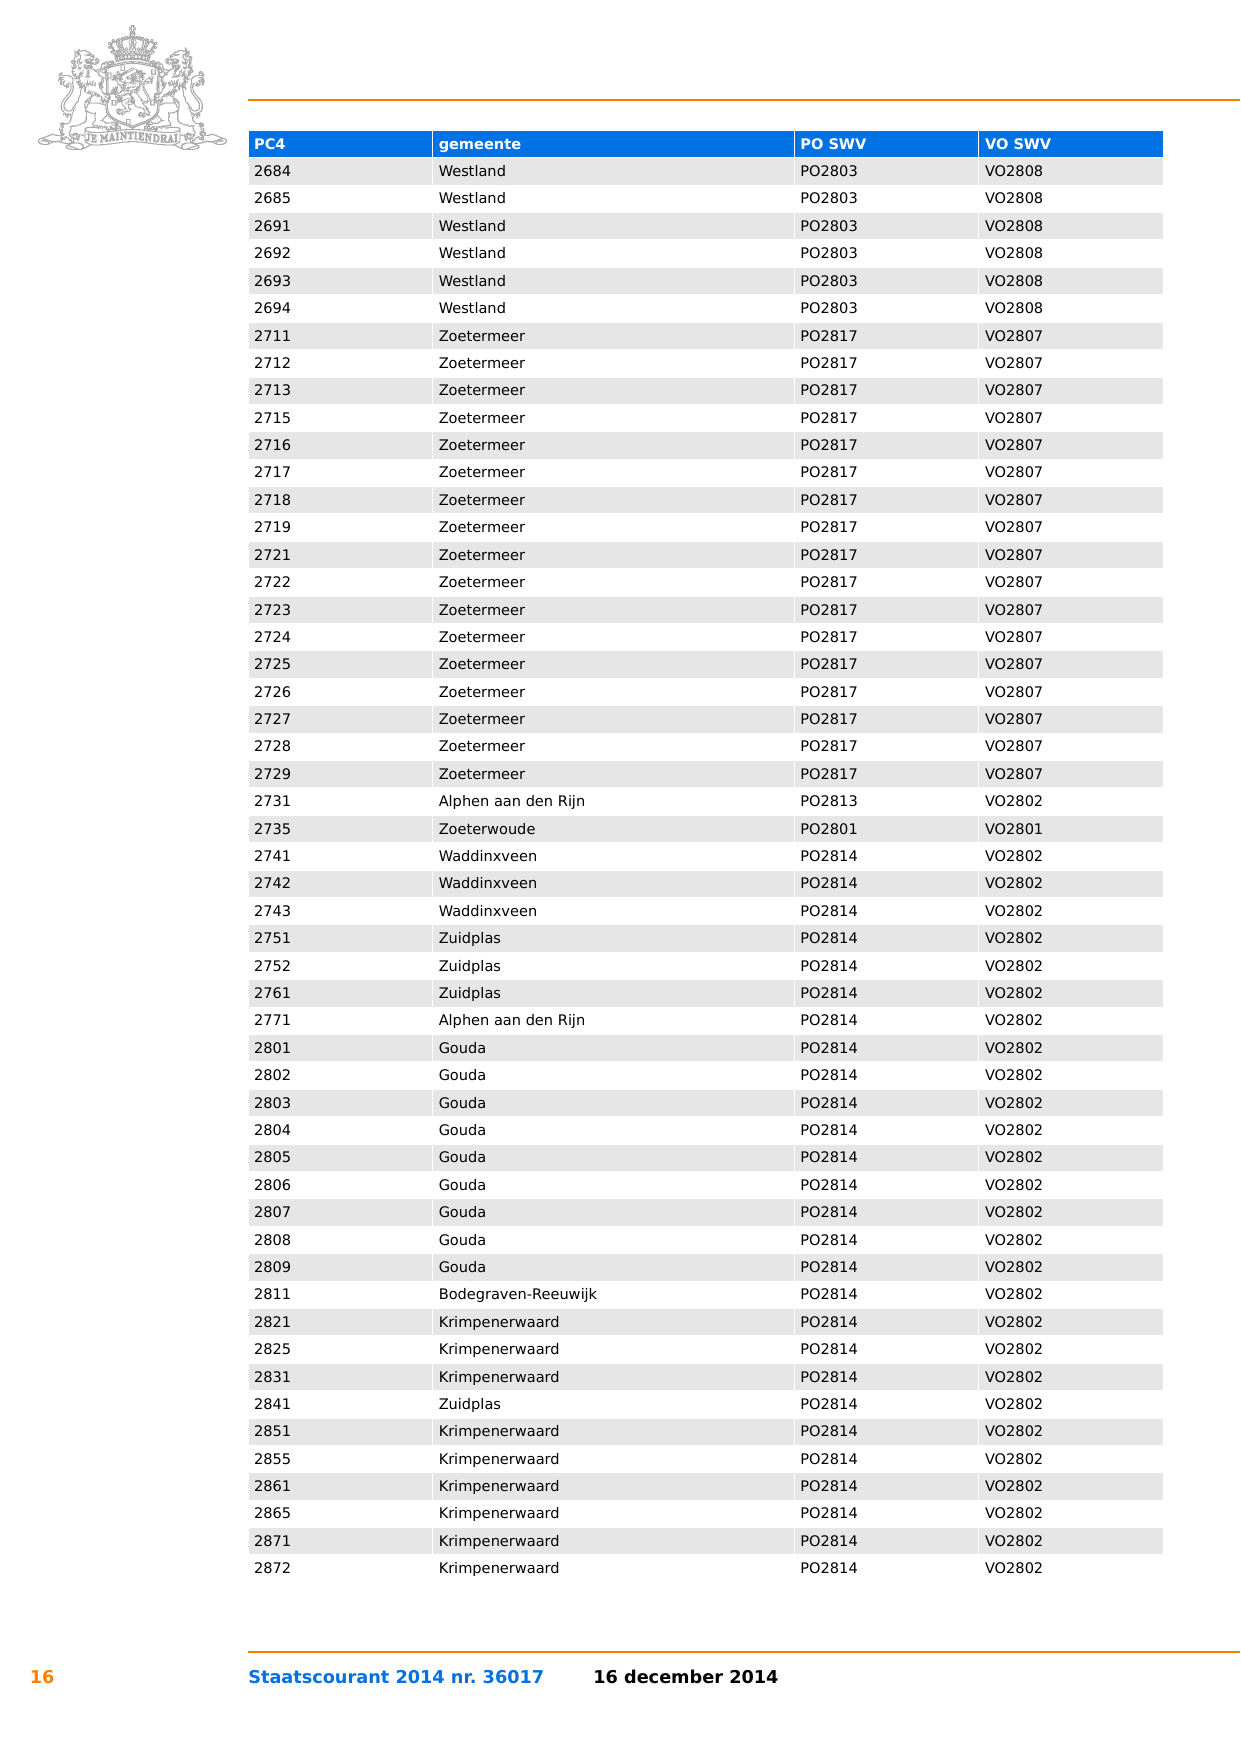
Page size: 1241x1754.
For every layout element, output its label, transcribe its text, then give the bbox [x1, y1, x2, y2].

table_cell VO2802 [979, 1227, 1163, 1253]
table_cell VO2802 [979, 1145, 1163, 1171]
table_cell 2825 [249, 1336, 432, 1363]
table_cell VO2807 [979, 515, 1163, 541]
table_cell Krimpenerwaard [433, 1501, 794, 1527]
table_cell VO2802 [979, 925, 1163, 952]
table_cell 2729 [249, 761, 432, 787]
table_cell Alphen aan den Rijn [433, 1008, 794, 1034]
table_cell PO2817 [795, 761, 978, 787]
table_cell VO2802 [979, 1419, 1163, 1445]
table_cell PO2814 [795, 925, 978, 952]
table_cell Zuidplas [433, 1391, 794, 1417]
table_cell VO2802 [979, 1309, 1163, 1335]
table_cell PO2803 [795, 268, 978, 294]
table_cell PO2817 [795, 624, 978, 650]
table_cell Westland [433, 241, 794, 267]
table_cell VO2801 [979, 816, 1163, 842]
table_cell 2802 [249, 1063, 432, 1089]
table_cell 2685 [249, 186, 432, 212]
table_cell PO2813 [795, 789, 978, 815]
table_header VO SWV [979, 131, 1163, 157]
table_cell PO2814 [795, 1254, 978, 1281]
table_cell PO2814 [795, 1419, 978, 1445]
table_header PC4 [249, 131, 432, 157]
table_cell 2721 [249, 542, 432, 568]
table_cell 2743 [249, 898, 432, 924]
table_cell VO2807 [979, 405, 1163, 431]
table_cell 2807 [249, 1199, 432, 1226]
table_cell PO2817 [795, 350, 978, 376]
picture [38, 25, 227, 150]
table_cell PO2803 [795, 213, 978, 239]
table_cell PO2817 [795, 597, 978, 623]
table_cell Krimpenerwaard [433, 1473, 794, 1500]
table_cell Westland [433, 268, 794, 294]
table_cell Zoetermeer [433, 569, 794, 596]
table_cell PO2803 [795, 295, 978, 322]
table_cell Gouda [433, 1254, 794, 1281]
table_cell VO2807 [979, 350, 1163, 376]
table_cell PO2814 [795, 1090, 978, 1116]
table_cell Gouda [433, 1227, 794, 1253]
table_cell VO2807 [979, 761, 1163, 787]
table_cell VO2807 [979, 597, 1163, 623]
table_cell Zoetermeer [433, 460, 794, 486]
table_cell VO2802 [979, 1063, 1163, 1089]
table_cell 2855 [249, 1446, 432, 1472]
table_cell Westland [433, 295, 794, 322]
table_cell VO2807 [979, 432, 1163, 459]
table_cell Zoetermeer [433, 597, 794, 623]
table_cell Krimpenerwaard [433, 1528, 794, 1554]
table_cell VO2802 [979, 1364, 1163, 1390]
table_cell PO2814 [795, 1391, 978, 1417]
table_cell VO2802 [979, 1391, 1163, 1417]
table_cell PO2817 [795, 515, 978, 541]
table_cell PO2814 [795, 1035, 978, 1061]
table_header gemeente [433, 131, 794, 157]
table_cell 2713 [249, 378, 432, 404]
table_cell PO2817 [795, 487, 978, 513]
table_cell VO2802 [979, 789, 1163, 815]
table_cell Zoetermeer [433, 350, 794, 376]
table_cell 2871 [249, 1528, 432, 1554]
table_cell VO2802 [979, 1556, 1163, 1582]
table_cell Krimpenerwaard [433, 1364, 794, 1390]
table_cell 2851 [249, 1419, 432, 1445]
table_cell Waddinxveen [433, 871, 794, 897]
table_cell PO2814 [795, 1172, 978, 1198]
table_cell 2711 [249, 323, 432, 349]
table_cell Zuidplas [433, 953, 794, 979]
table_cell 2693 [249, 268, 432, 294]
table_cell VO2802 [979, 1090, 1163, 1116]
table_cell Zoetermeer [433, 323, 794, 349]
table_cell 2841 [249, 1391, 432, 1417]
table_cell VO2802 [979, 1172, 1163, 1198]
table_cell 2728 [249, 734, 432, 760]
table_cell 2694 [249, 295, 432, 322]
table_cell VO2802 [979, 898, 1163, 924]
table_cell VO2802 [979, 843, 1163, 869]
table_cell VO2807 [979, 323, 1163, 349]
table_cell VO2802 [979, 1501, 1163, 1527]
table_cell 2801 [249, 1035, 432, 1061]
table_cell 2718 [249, 487, 432, 513]
table_cell VO2802 [979, 1035, 1163, 1061]
table_cell Zoetermeer [433, 761, 794, 787]
table_cell 2717 [249, 460, 432, 486]
table_cell VO2807 [979, 487, 1163, 513]
table_cell 2803 [249, 1090, 432, 1116]
table_cell Zoetermeer [433, 679, 794, 705]
table_cell VO2807 [979, 679, 1163, 705]
table_cell VO2807 [979, 460, 1163, 486]
table_cell 2831 [249, 1364, 432, 1390]
table_cell Zoetermeer [433, 706, 794, 733]
table_cell VO2807 [979, 378, 1163, 404]
table_cell PO2817 [795, 651, 978, 678]
table_cell VO2802 [979, 1282, 1163, 1308]
table_cell 2712 [249, 350, 432, 376]
table_cell PO2803 [795, 241, 978, 267]
table_cell Waddinxveen [433, 843, 794, 869]
table_cell 2691 [249, 213, 432, 239]
table_cell Zoetermeer [433, 432, 794, 459]
table_cell 2771 [249, 1008, 432, 1034]
table_cell 2731 [249, 789, 432, 815]
table_cell Waddinxveen [433, 898, 794, 924]
table_cell VO2808 [979, 158, 1163, 185]
table_cell Gouda [433, 1117, 794, 1143]
table_cell 2727 [249, 706, 432, 733]
table_cell Gouda [433, 1090, 794, 1116]
table_cell PO2817 [795, 405, 978, 431]
table_cell Gouda [433, 1145, 794, 1171]
table_cell VO2808 [979, 241, 1163, 267]
table_cell 2726 [249, 679, 432, 705]
table_cell VO2802 [979, 1528, 1163, 1554]
table_cell 2872 [249, 1556, 432, 1582]
table_cell Westland [433, 213, 794, 239]
table_cell Zoetermeer [433, 405, 794, 431]
table_cell 2742 [249, 871, 432, 897]
table_cell VO2808 [979, 295, 1163, 322]
table_cell VO2808 [979, 268, 1163, 294]
table_cell PO2814 [795, 1199, 978, 1226]
table_cell 2752 [249, 953, 432, 979]
table_cell PO2803 [795, 186, 978, 212]
table_header PO SWV [795, 131, 978, 157]
table_cell VO2807 [979, 651, 1163, 678]
table_cell 2761 [249, 980, 432, 1007]
table_cell PO2814 [795, 1364, 978, 1390]
table_cell 2692 [249, 241, 432, 267]
table_cell Zoetermeer [433, 378, 794, 404]
table_cell PO2814 [795, 843, 978, 869]
table_cell PO2817 [795, 679, 978, 705]
table_cell 2735 [249, 816, 432, 842]
table_cell Zoeterwoude [433, 816, 794, 842]
table_cell PO2814 [795, 1063, 978, 1089]
table_cell Gouda [433, 1199, 794, 1226]
table_cell PO2817 [795, 569, 978, 596]
table_cell PO2817 [795, 734, 978, 760]
table_cell Krimpenerwaard [433, 1419, 794, 1445]
table_cell 2722 [249, 569, 432, 596]
table_cell 2684 [249, 158, 432, 185]
table_cell PO2817 [795, 542, 978, 568]
table_cell 2751 [249, 925, 432, 952]
table_cell PO2814 [795, 1556, 978, 1582]
table_cell PO2803 [795, 158, 978, 185]
table_cell VO2802 [979, 1254, 1163, 1281]
table_cell PO2814 [795, 1501, 978, 1527]
table_cell VO2807 [979, 706, 1163, 733]
table_cell Zoetermeer [433, 651, 794, 678]
table_cell VO2802 [979, 871, 1163, 897]
table_cell Alphen aan den Rijn [433, 789, 794, 815]
table_cell 2861 [249, 1473, 432, 1500]
table_cell 2809 [249, 1254, 432, 1281]
table_cell PO2814 [795, 1227, 978, 1253]
table_cell Zuidplas [433, 925, 794, 952]
table_cell PO2817 [795, 460, 978, 486]
table_cell PO2817 [795, 378, 978, 404]
table_cell Zoetermeer [433, 487, 794, 513]
table_cell PO2814 [795, 1446, 978, 1472]
table_cell PO2814 [795, 1309, 978, 1335]
table_cell VO2808 [979, 186, 1163, 212]
table_cell VO2802 [979, 1336, 1163, 1363]
table_cell VO2807 [979, 734, 1163, 760]
table_cell VO2802 [979, 1473, 1163, 1500]
table_cell 2724 [249, 624, 432, 650]
table_cell 2808 [249, 1227, 432, 1253]
table_cell Krimpenerwaard [433, 1446, 794, 1472]
table_cell PO2814 [795, 871, 978, 897]
table_cell VO2808 [979, 213, 1163, 239]
table_cell Krimpenerwaard [433, 1309, 794, 1335]
table_cell Zuidplas [433, 980, 794, 1007]
table_cell Krimpenerwaard [433, 1556, 794, 1582]
table_cell Bodegraven-Reeuwijk [433, 1282, 794, 1308]
table_cell Gouda [433, 1035, 794, 1061]
table_cell Zoetermeer [433, 734, 794, 760]
table_cell PO2814 [795, 1282, 978, 1308]
table_cell VO2802 [979, 1446, 1163, 1472]
table_cell VO2802 [979, 1117, 1163, 1143]
table_cell PO2814 [795, 953, 978, 979]
table_cell 2715 [249, 405, 432, 431]
table_cell Westland [433, 186, 794, 212]
table_cell Gouda [433, 1063, 794, 1089]
table_cell VO2802 [979, 1199, 1163, 1226]
table_cell VO2807 [979, 569, 1163, 596]
table_cell 2719 [249, 515, 432, 541]
table_cell PO2814 [795, 1145, 978, 1171]
table_cell 2741 [249, 843, 432, 869]
table_cell PO2801 [795, 816, 978, 842]
table_cell 2804 [249, 1117, 432, 1143]
table_cell VO2807 [979, 542, 1163, 568]
table_cell 2716 [249, 432, 432, 459]
table_cell 2723 [249, 597, 432, 623]
table_cell Zoetermeer [433, 515, 794, 541]
table_cell PO2814 [795, 1008, 978, 1034]
table_cell 2806 [249, 1172, 432, 1198]
table_cell Gouda [433, 1172, 794, 1198]
table_cell PO2817 [795, 432, 978, 459]
table_cell PO2814 [795, 1336, 978, 1363]
table_cell Westland [433, 158, 794, 185]
table_cell PO2814 [795, 980, 978, 1007]
table_cell 2865 [249, 1501, 432, 1527]
table_cell 2805 [249, 1145, 432, 1171]
table_cell PO2814 [795, 898, 978, 924]
table_cell PO2817 [795, 323, 978, 349]
table_cell VO2802 [979, 953, 1163, 979]
table_cell Zoetermeer [433, 542, 794, 568]
table_cell PO2814 [795, 1528, 978, 1554]
table_cell Krimpenerwaard [433, 1336, 794, 1363]
table_cell 2821 [249, 1309, 432, 1335]
table_cell PO2817 [795, 706, 978, 733]
table_cell VO2802 [979, 980, 1163, 1007]
table_cell 2725 [249, 651, 432, 678]
table_cell VO2807 [979, 624, 1163, 650]
table_cell PO2814 [795, 1117, 978, 1143]
table_cell VO2802 [979, 1008, 1163, 1034]
table_cell PO2814 [795, 1473, 978, 1500]
table_cell Zoetermeer [433, 624, 794, 650]
table_cell 2811 [249, 1282, 432, 1308]
